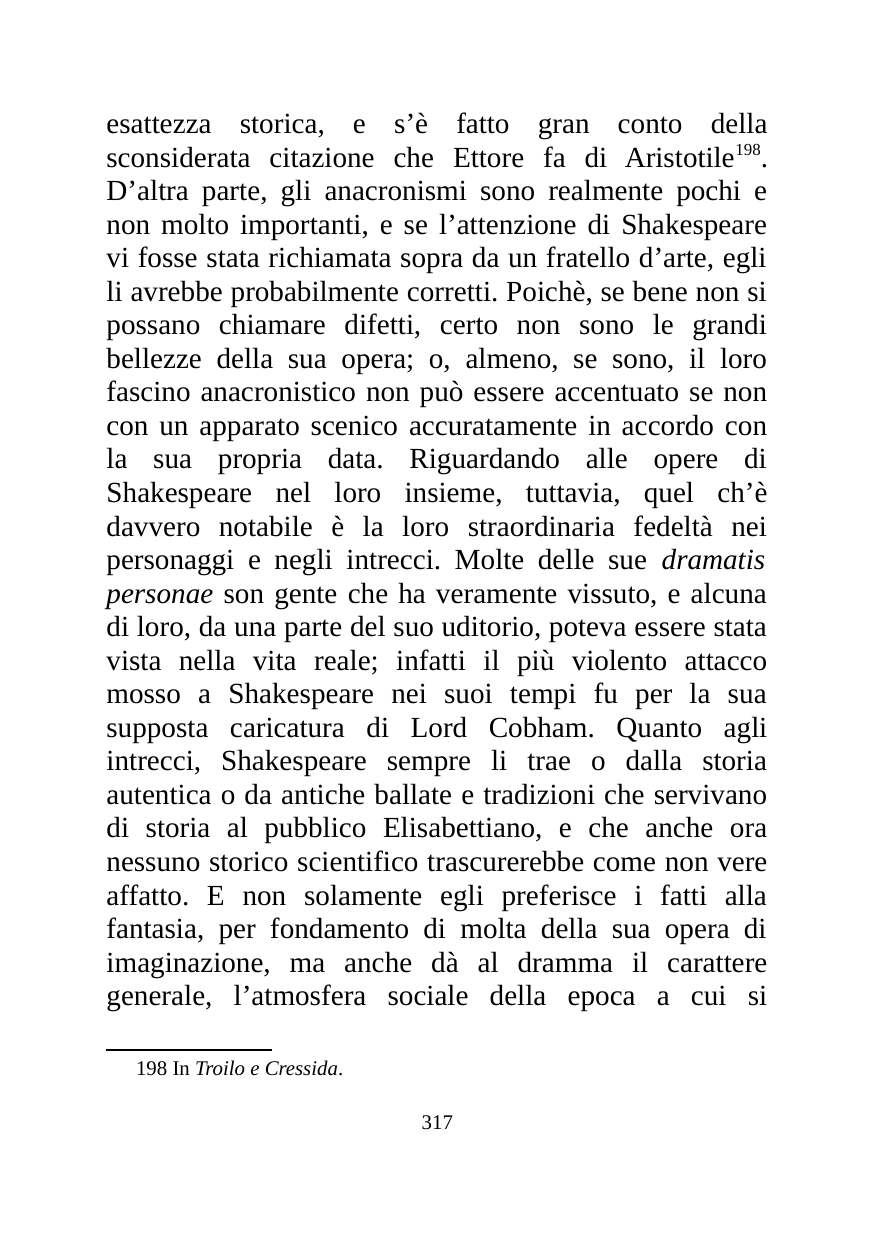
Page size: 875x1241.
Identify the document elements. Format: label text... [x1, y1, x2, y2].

text esattezza storica, e s’è fatto gran conto della sconsiderata citazione che Ettore fa di Aristotile. D’altra parte, gli anacronismi sono realmente pochi e non molto importanti, e se l’attenzione di Shakespeare vi fosse stata richiamata sopra da un fratello d’arte, egli li avrebbe probabilmente corretti. Poichè, se bene non si possano chiamare difetti, certo non sono le grandi bellezze della sua opera; o, almeno, se sono, il loro fascino anacronistico non può essere accentuato se non con un apparato scenico accuratamente in accordo con la sua propria data. Riguardando alle opere di Shakespeare nel loro insieme, tuttavia, quel ch’è davvero notabile è la loro straordinaria fedeltà nei personaggi e negli intrecci. Molte delle sue dramatis personae son gente che ha veramente vissuto, e alcuna di loro, da una parte del suo uditorio, poteva essere stata vista nella vita reale; infatti il più violento attacco mosso a Shakespeare nei suoi tempi fu per la sua supposta caricatura di Lord Cobham. Quanto agli intrecci, Shakespeare sempre li trae o dalla storia autentica o da antiche ballate e tradizioni che servivano di storia al pubblico Elisabettiano, e che anche ora nessuno storico scientifico trascurerebbe come non vere affatto. E non solamente egli preferisce i fatti alla fantasia, per fondamento di molta della sua opera di imaginazione, ma anche dà al dramma il carattere generale, l’atmosfera sociale della epoca a cui si [106, 106, 768, 1012]
text In Troilo e Cressida. [106, 1056, 768, 1080]
